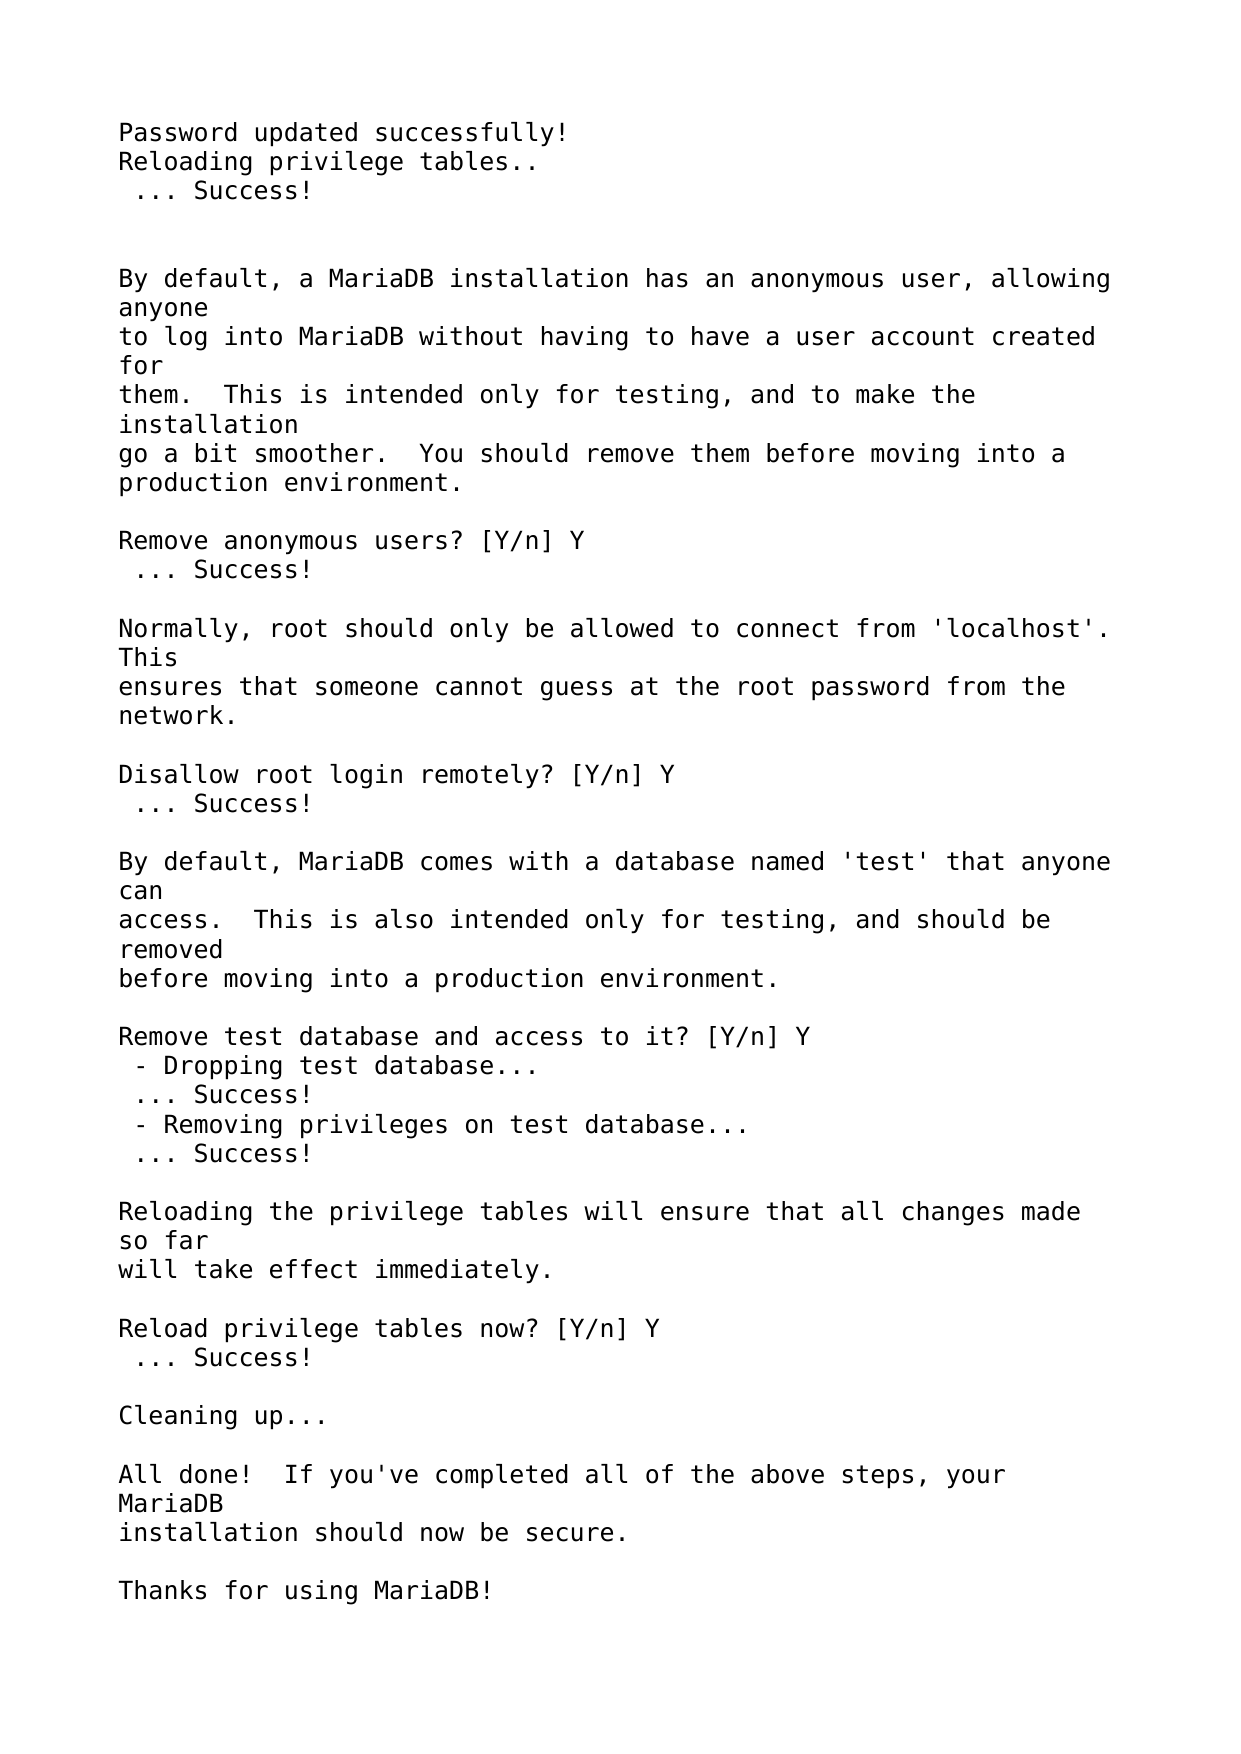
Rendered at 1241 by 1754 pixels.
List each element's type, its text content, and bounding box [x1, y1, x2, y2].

text Password updated successfully! Reloading privilege tables.. ... Success! By default, a MariaDB installation has an anonymous user, allowing anyone to log into MariaDB without having to have a user account created for them. This is intended only for testing, and to make the installation go a bit smoother. You should remove them before moving into a production environment. Remove anonymous users? [Y/n] Y ... Success! Normally, root should only be allowed to connect from 'localhost'. This ensures that someone cannot guess at the root password from the network. Disallow root login remotely? [Y/n] Y ... Success! By default, MariaDB comes with a database named 'test' that anyone can access. This is also intended only for testing, and should be removed before moving into a production environment. Remove test database and access to it? [Y/n] Y - Dropping test database... ... Success! - Removing privileges on test database... ... Success! Reloading the privilege tables will ensure that all changes made so far will take effect immediately. Reload privilege tables now? [Y/n] Y ... Success! Cleaning up... All done! If you've completed all of the above steps, your MariaDB installation should now be secure. Thanks for using MariaDB! [118, 118, 1122, 1606]
